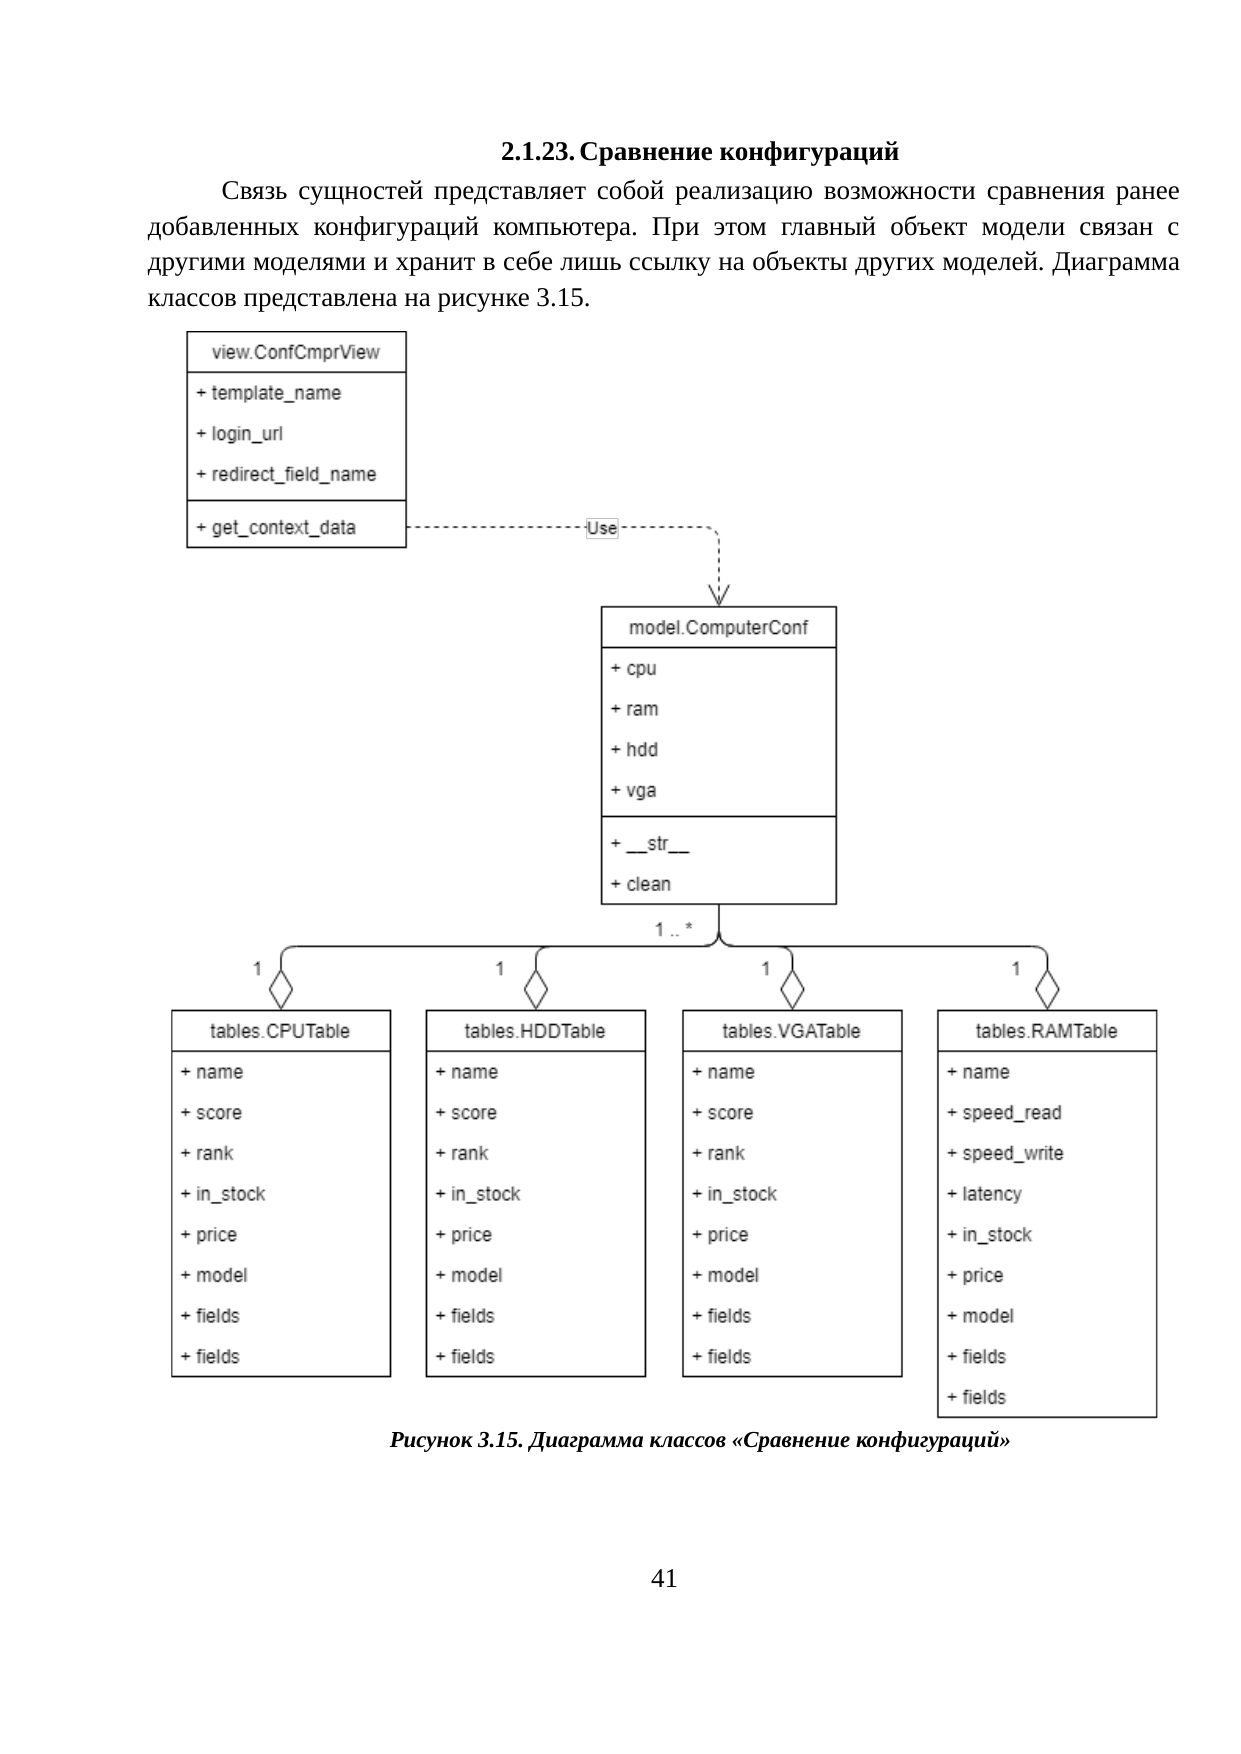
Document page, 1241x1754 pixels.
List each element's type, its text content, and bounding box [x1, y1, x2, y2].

text Рисунок 3.15. Диаграмма классов «Сравнение конфигураций» [148, 1423, 1181, 1452]
subtitle Сравнение конфигураций [213, 135, 1181, 166]
text Связь сущностей представляет собой реализацию возможности сравнения ранее добавленных конфигураций компьютера. При этом главный объект модели связан с другими моделями и хранит в себе лишь ссылку на объекты других моделей. Диаграмма классов представлена на рисунке 3.15. [148, 174, 1181, 312]
picture [171, 331, 1158, 1423]
